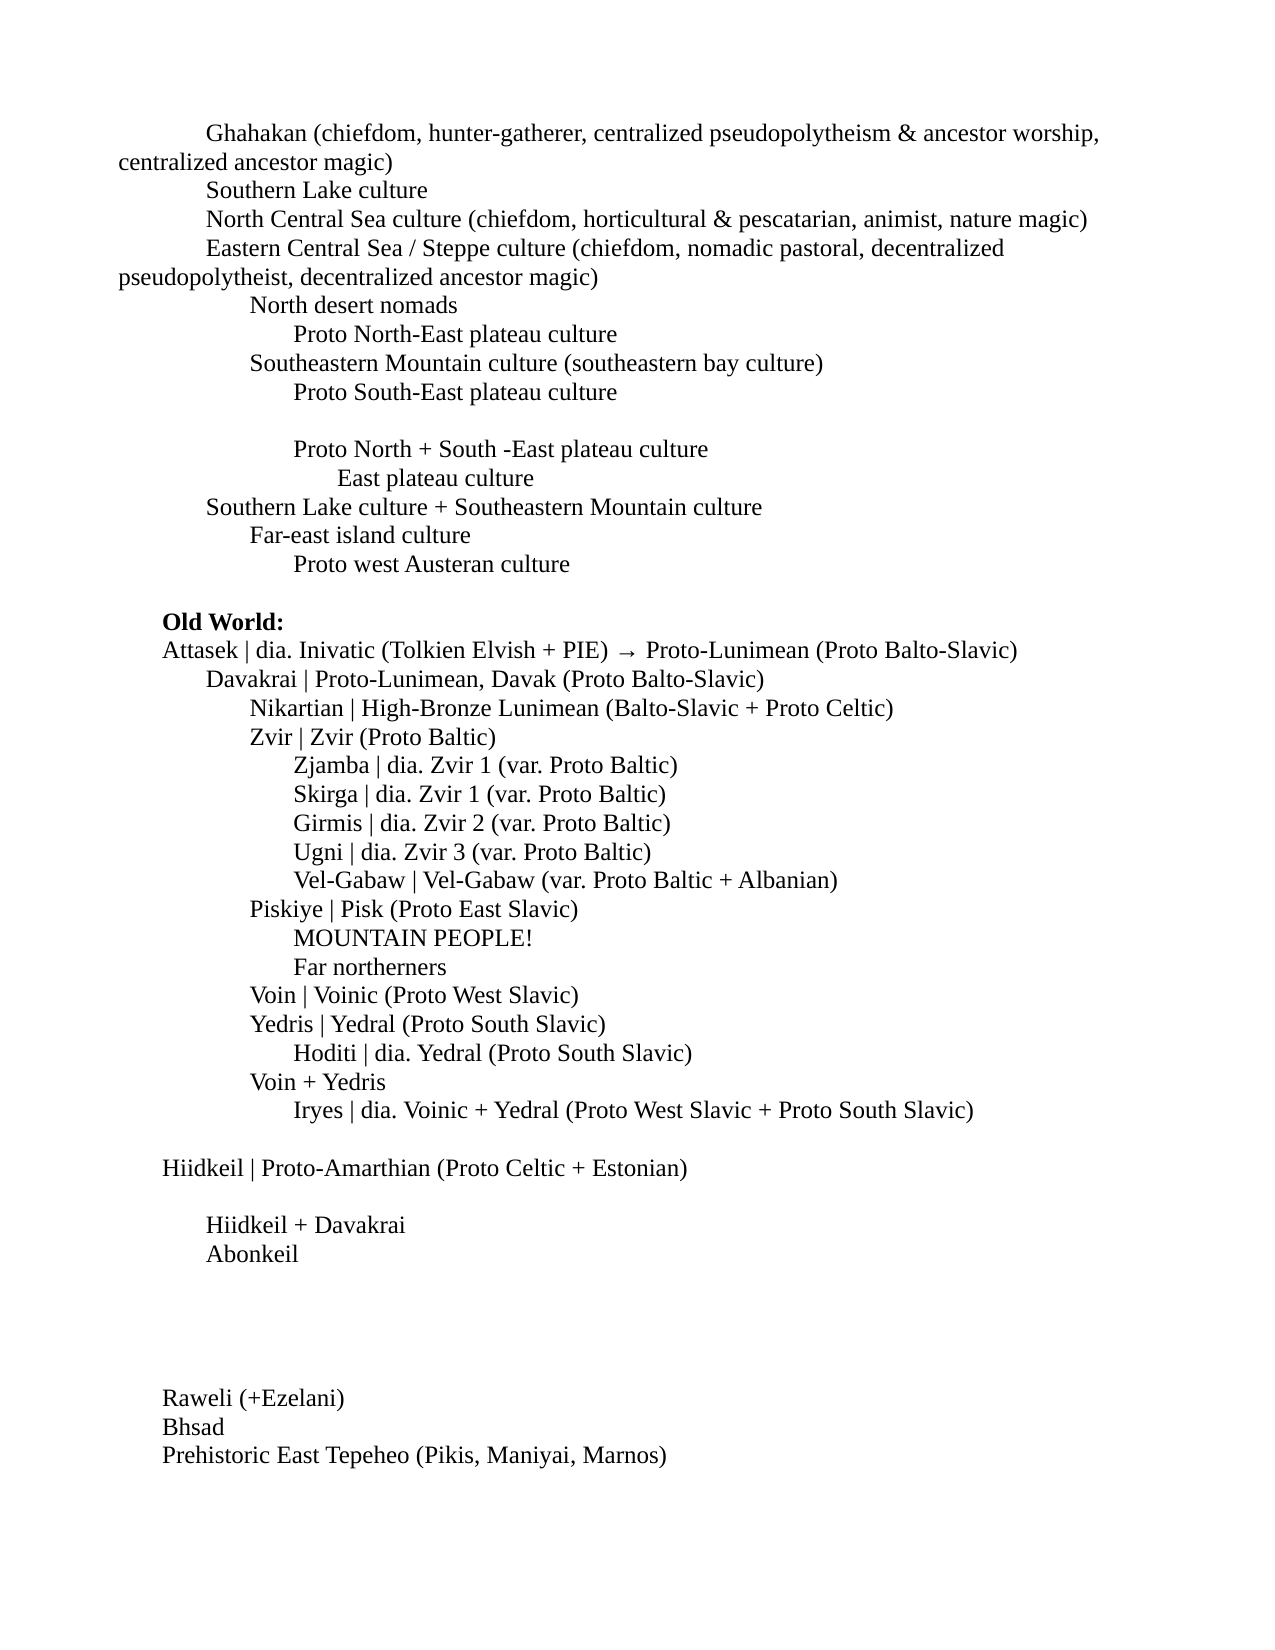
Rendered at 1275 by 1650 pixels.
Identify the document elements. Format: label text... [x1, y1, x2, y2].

text Hiidkeil | Proto-Amarthian (Proto Celtic + Estonian) [162, 1153, 1157, 1182]
text Nikartian | High-Bronze Lunimean (Balto-Slavic + Proto Celtic) [162, 693, 1157, 722]
text Hoditi | dia. Yedral (Proto South Slavic) [162, 1038, 1157, 1067]
text Prehistoric East Tepeheo (Pikis, Maniyai, Marnos) [162, 1441, 1157, 1469]
text Eastern Central Sea / Steppe culture (chiefdom, nomadic pastoral, decentralized pseudopolytheist, decentralized ancestor magic) [118, 233, 1157, 291]
text Proto North-East plateau culture [118, 319, 1157, 348]
text Girmis | dia. Zvir 2 (var. Proto Baltic) [162, 808, 1157, 837]
text Iryes | dia. Voinic + Yedral (Proto West Slavic + Proto South Slavic) [162, 1096, 1157, 1124]
text Voin + Yedris [162, 1067, 1157, 1096]
text North desert nomads [118, 291, 1157, 319]
text Zvir | Zvir (Proto Baltic) [162, 722, 1157, 751]
text Proto west Austeran culture [118, 549, 1157, 578]
text Abonkeil [162, 1239, 1157, 1268]
text North Central Sea culture (chiefdom, horticultural & pescatarian, animist, nature magic) [118, 204, 1157, 233]
text Old World: [162, 607, 1157, 636]
text Ghahakan (chiefdom, hunter-gatherer, centralized pseudopolytheism & ancestor worship, centralized ancestor magic) [118, 118, 1157, 176]
text Proto North + South -East plateau culture [118, 434, 1157, 463]
text Voin | Voinic (Proto West Slavic) [162, 981, 1157, 1009]
text Zjamba | dia. Zvir 1 (var. Proto Baltic) [162, 751, 1157, 779]
text Yedris | Yedral (Proto South Slavic) [162, 1009, 1157, 1038]
text Proto South-East plateau culture [118, 377, 1157, 406]
text Vel-Gabaw | Vel-Gabaw (var. Proto Baltic + Albanian) [162, 866, 1157, 894]
text Southern Lake culture [118, 176, 1157, 204]
text Bhsad [162, 1412, 1157, 1441]
text Piskiye | Pisk (Proto East Slavic) [162, 894, 1157, 923]
text Davakrai | Proto-Lunimean, Davak (Proto Balto-Slavic) [162, 664, 1157, 693]
text Ugni | dia. Zvir 3 (var. Proto Baltic) [162, 837, 1157, 866]
text Far northerners [162, 952, 1157, 981]
text Southeastern Mountain culture (southeastern bay culture) [118, 348, 1157, 377]
text Southern Lake culture + Southeastern Mountain culture [118, 492, 1157, 521]
text Hiidkeil + Davakrai [162, 1211, 1157, 1239]
text Far-east island culture [118, 521, 1157, 549]
text Skirga | dia. Zvir 1 (var. Proto Baltic) [162, 779, 1157, 808]
text Attasek | dia. Inivatic (Tolkien Elvish + PIE) → Proto-Lunimean (Proto Balto-Slavic) [162, 636, 1157, 664]
text Raweli (+Ezelani) [162, 1383, 1157, 1412]
text East plateau culture [118, 463, 1157, 492]
text MOUNTAIN PEOPLE! [162, 923, 1157, 952]
